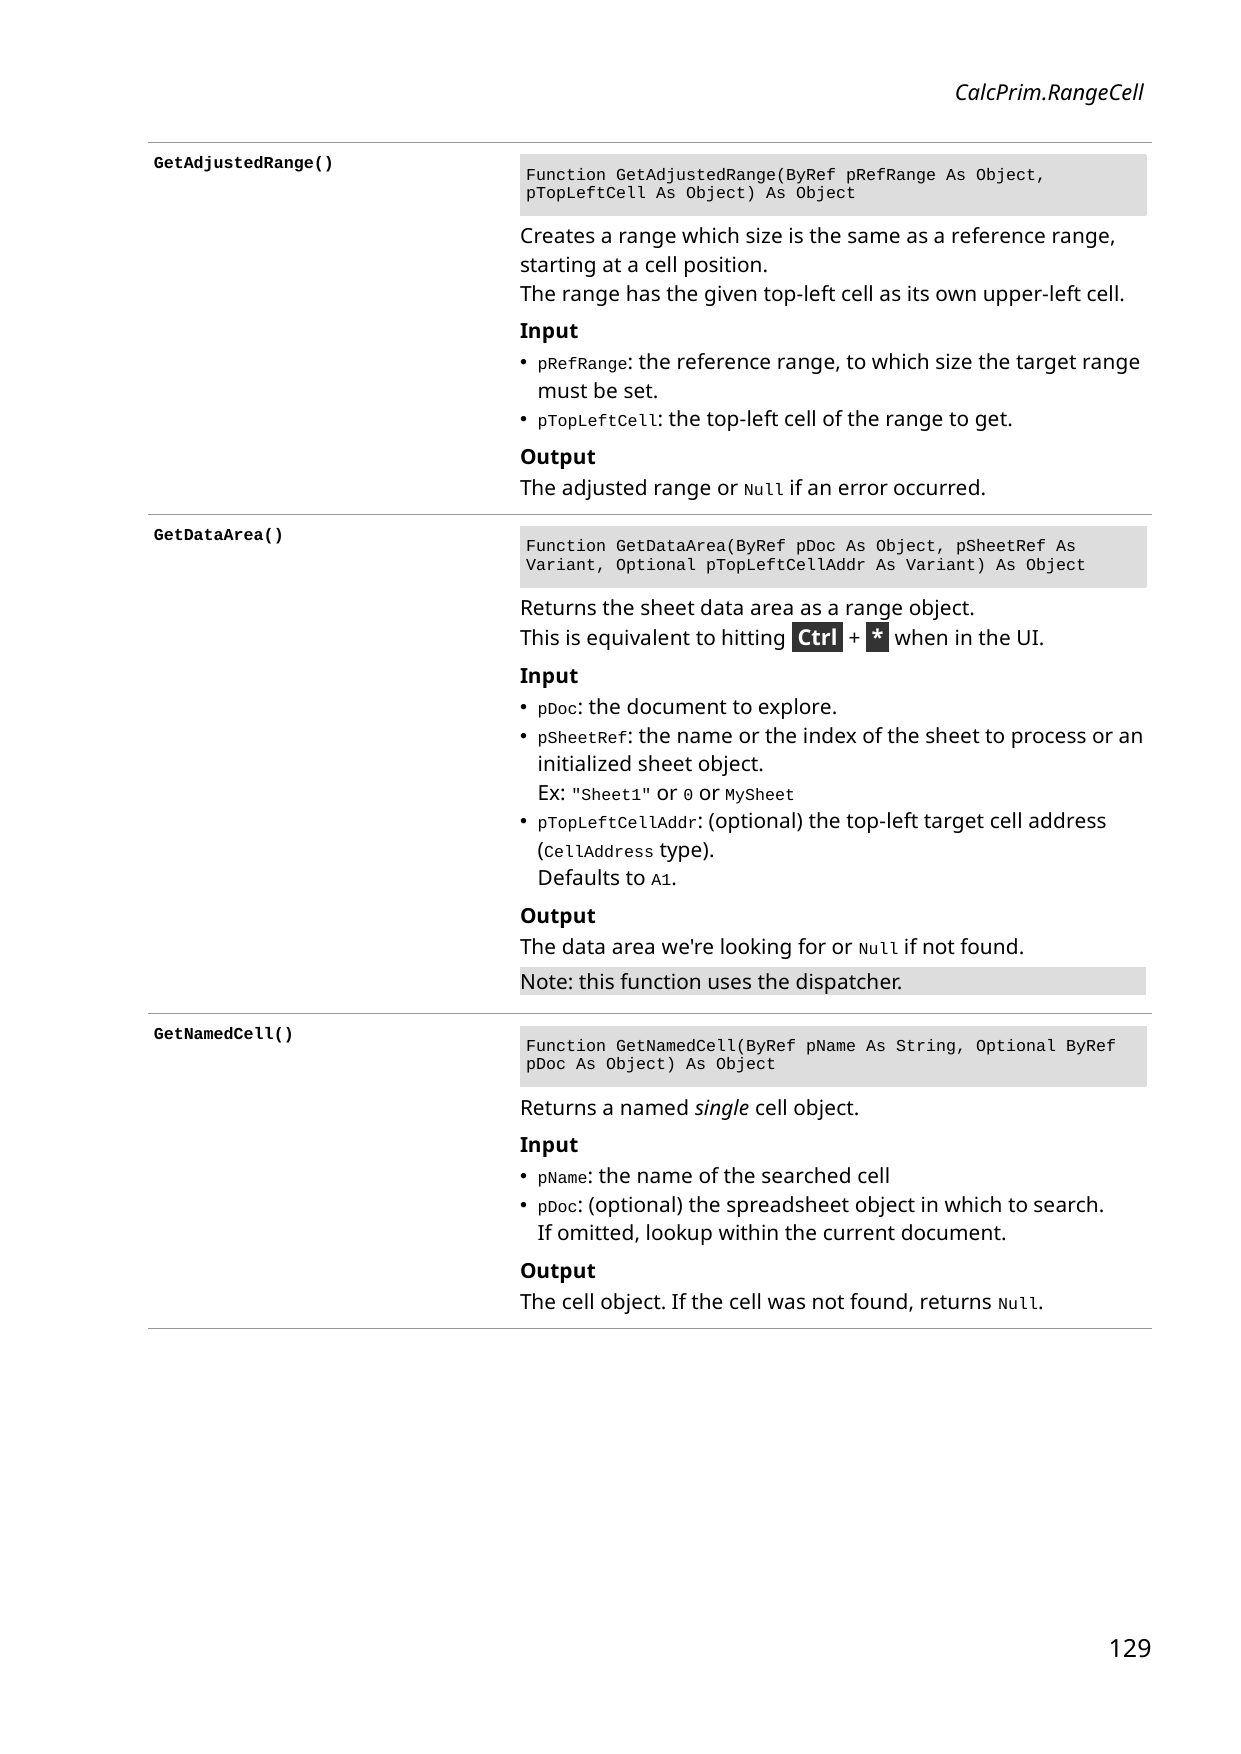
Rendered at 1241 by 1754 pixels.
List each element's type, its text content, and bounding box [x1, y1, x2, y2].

table_cell Function GetAdjustedRange(ByRef pRefRange As Object, pTopLeftCell As Object) As Object Creates a range which size is the same as a reference range, starting at a cell position. The range has the given top-left cell as its own upper-left cell. Input pRefRange: the reference range, to which size the target range must be set. pTopLeftCell: the top-left cell of the range to get. Output The adjusted range or Null if an error occurred. [514, 143, 1152, 513]
table_cell GetNamedCell() [148, 1014, 514, 1327]
table_cell Function GetDataArea(ByRef pDoc As Object, pSheetRef As Variant, Optional pTopLeftCellAddr As Variant) As Object Returns the sheet data area as a range object. This is equivalent to hitting Ctrl + * when in the UI. Input pDoc: the document to explore. pSheetRef: the name or the index of the sheet to process or an initialized sheet object. Ex: "Sheet1" or 0 or MySheet pTopLeftCellAddr: (optional) the top-left target cell address (CellAddress type). Defaults to A1. Output The data area we're looking for or Null if not found. Note: this function uses the dispatcher. [514, 515, 1152, 1013]
table_cell GetDataArea() [148, 515, 514, 1013]
table_cell GetAdjustedRange() [148, 143, 514, 513]
table_cell Function GetNamedCell(ByRef pName As String, Optional ByRef pDoc As Object) As Object Returns a named single cell object. Input pName: the name of the searched cell pDoc: (optional) the spreadsheet object in which to search. If omitted, lookup within the current document. Output The cell object. If the cell was not found, returns Null. [514, 1014, 1152, 1327]
